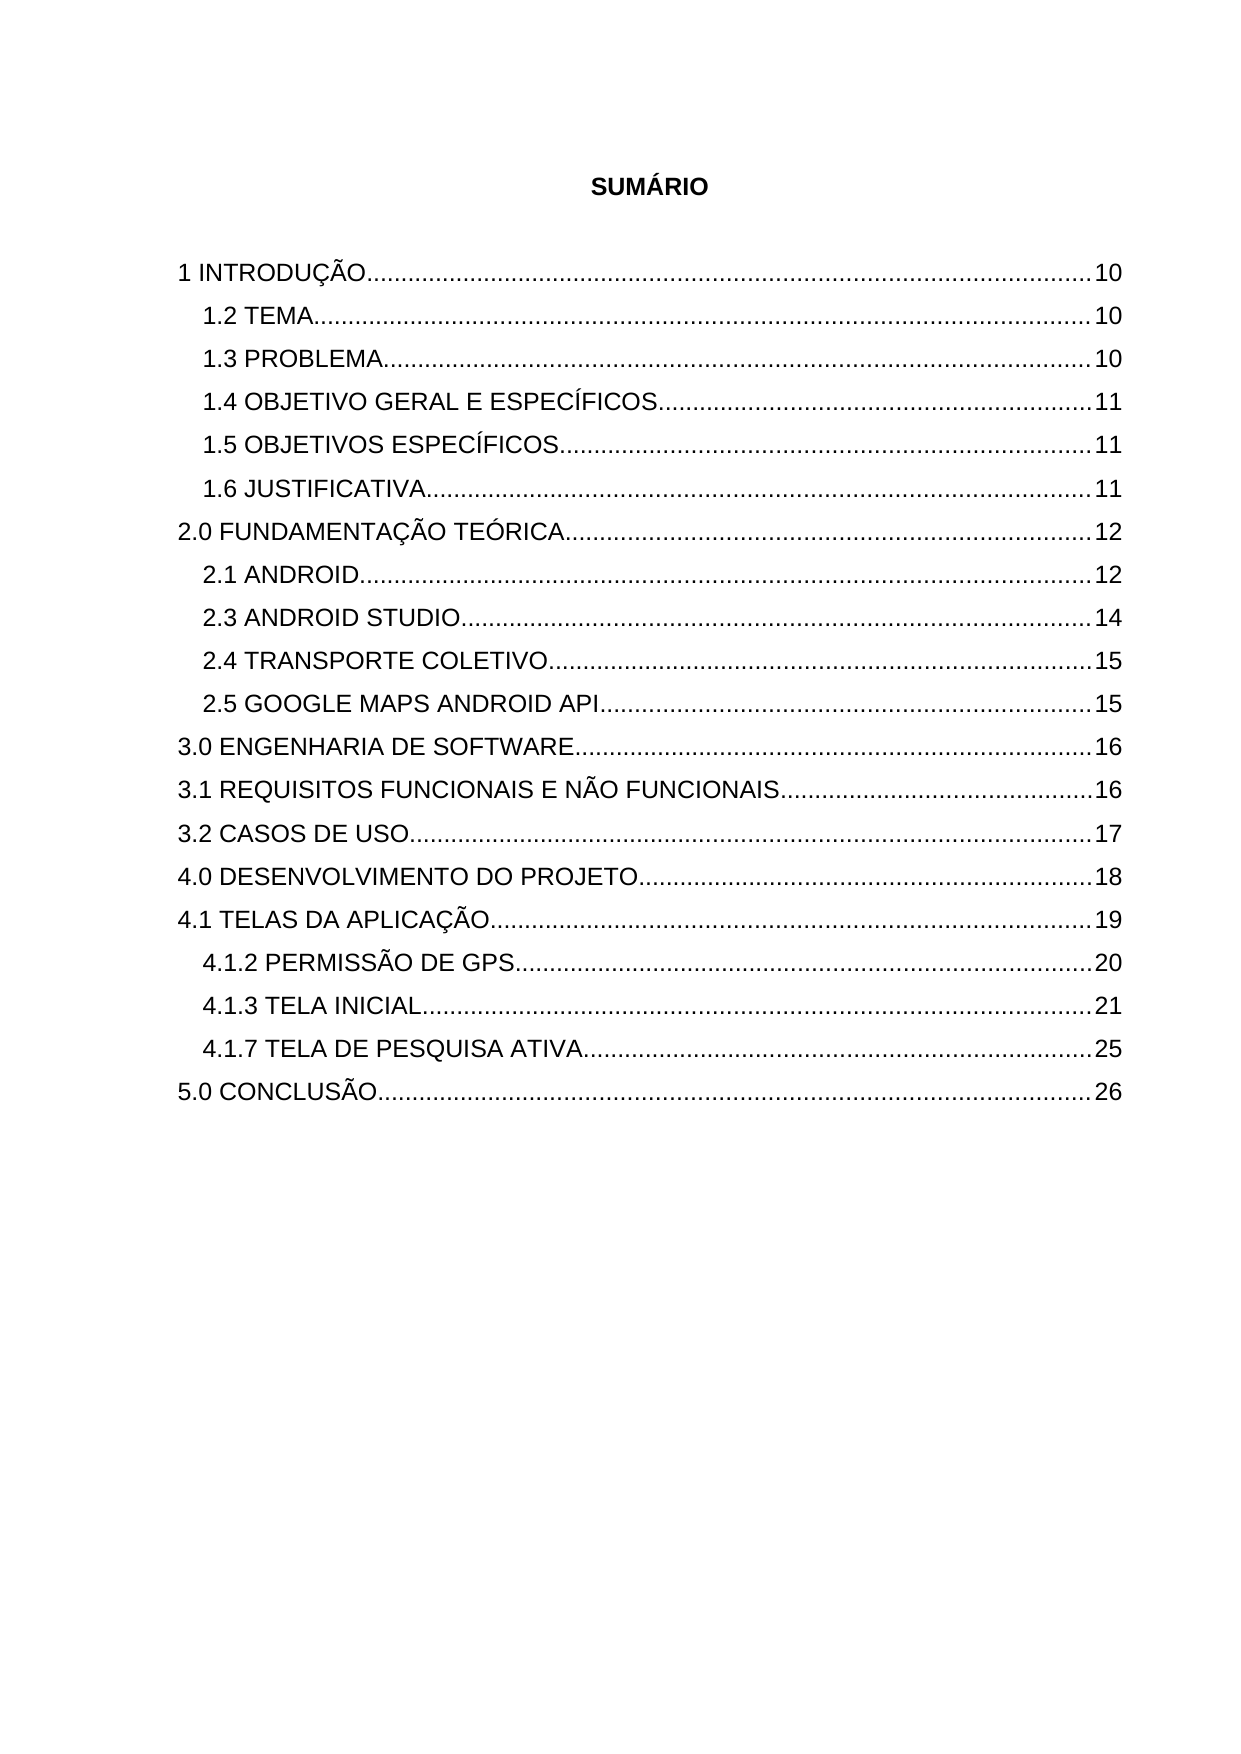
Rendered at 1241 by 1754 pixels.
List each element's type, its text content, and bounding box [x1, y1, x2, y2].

text 2.0 FUNDAMENTAÇÃO TEÓRICA 12 [177, 517, 1122, 545]
text 3.0 ENGENHARIA DE SOFTWARE 16 [177, 732, 1122, 761]
text 5.0 CONCLUSÃO 26 [177, 1077, 1122, 1106]
text 1.2 TEMA 10 [202, 301, 1122, 330]
text 2.4 TRANSPORTE COLETIVO 15 [202, 646, 1122, 675]
text 1 INTRODUÇÃO 10 [177, 258, 1122, 287]
text 1.3 PROBLEMA 10 [202, 344, 1122, 373]
text 2.5 GOOGLE MAPS ANDROID API 15 [202, 689, 1122, 718]
text 1.4 OBJETIVO GERAL E ESPECÍFICOS 11 [202, 387, 1122, 416]
text 1.6 JUSTIFICATIVA 11 [202, 473, 1122, 502]
text 4.1.3 TELA INICIAL 21 [202, 991, 1122, 1020]
text 4.0 DESENVOLVIMENTO DO PROJETO 18 [177, 862, 1122, 890]
text 4.1.2 PERMISSÃO DE GPS 20 [202, 948, 1122, 977]
text 3.2 CASOS DE USO 17 [177, 818, 1122, 847]
text 2.1 ANDROID 12 [202, 560, 1122, 588]
text 1.5 OBJETIVOS ESPECÍFICOS 11 [202, 430, 1122, 459]
text 4.1 TELAS DA APLICAÇÃO 19 [177, 905, 1122, 933]
text 4.1.7 TELA DE PESQUISA ATIVA 25 [202, 1034, 1122, 1063]
text 3.1 REQUISITOS FUNCIONAIS E NÃO FUNCIONAIS 16 [177, 775, 1122, 804]
text SUMÁRIO [177, 172, 1122, 200]
text 2.3 ANDROID STUDIO 14 [202, 603, 1122, 632]
